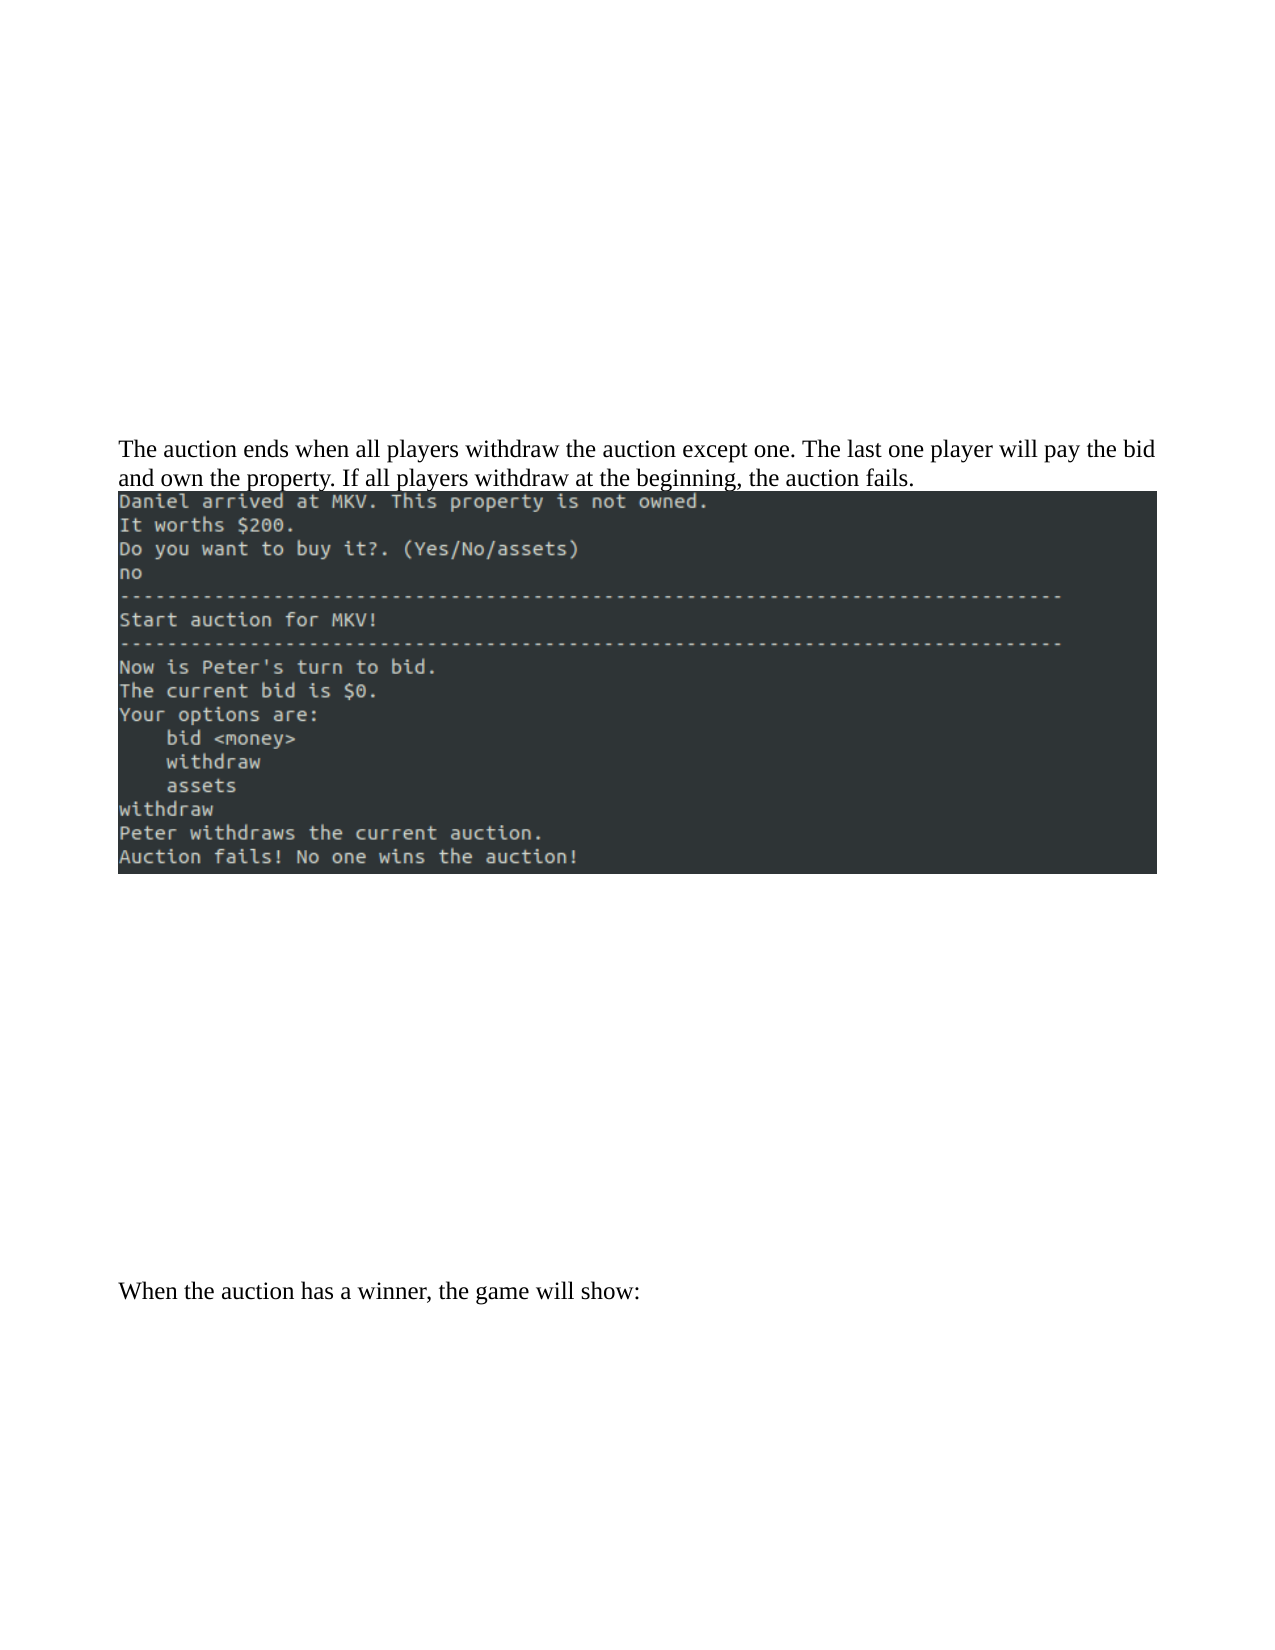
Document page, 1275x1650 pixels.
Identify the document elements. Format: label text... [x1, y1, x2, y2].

picture [118, 491, 1157, 874]
text When the auction has a winner, the game will show: [118, 1276, 1157, 1305]
text The auction ends when all players withdraw the auction except one. The last one player will pay the bid and own the property. If all players withdraw at the beginning, the auction fails. [118, 434, 1157, 491]
